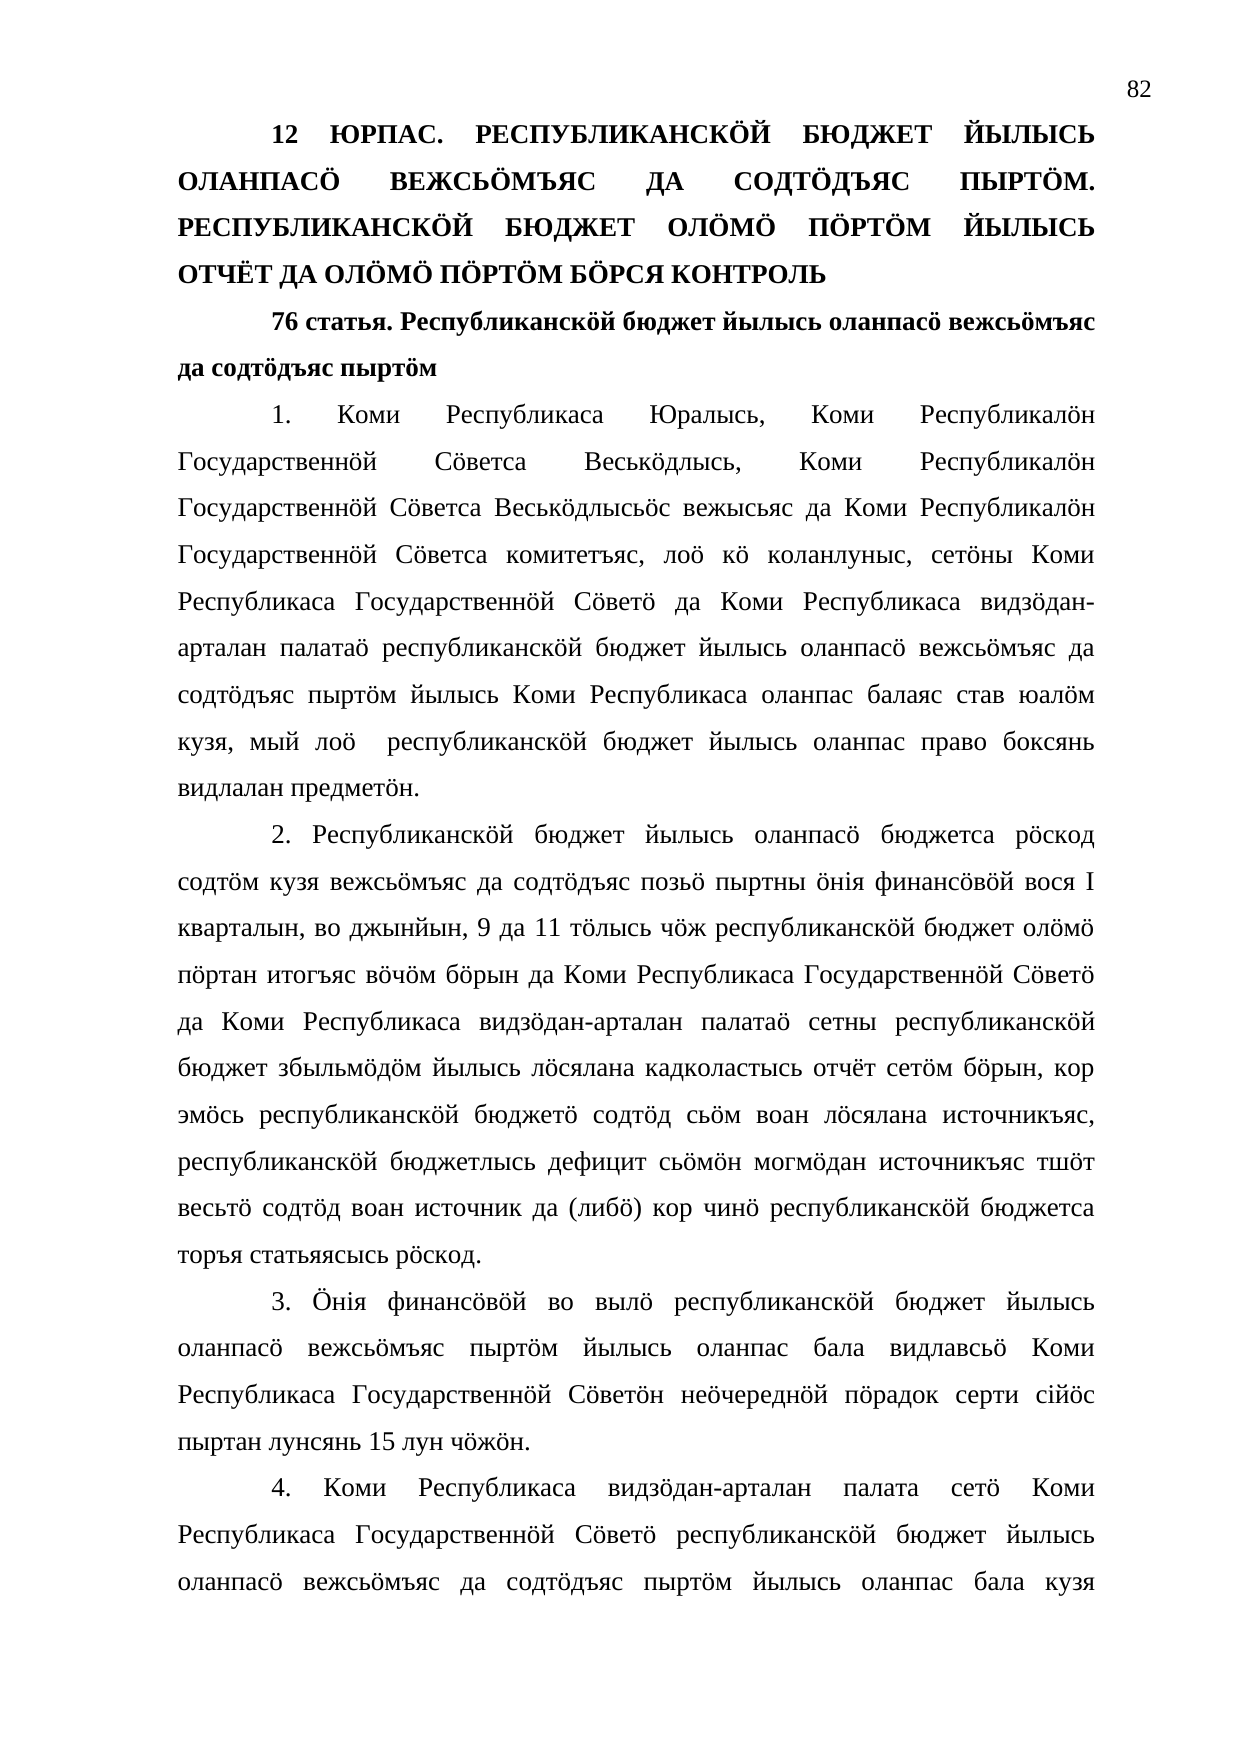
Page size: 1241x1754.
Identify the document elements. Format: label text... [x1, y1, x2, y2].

text 3. Öнія финансöвöй во вылö республиканскöй бюджет йылысь оланпасö вежсьöмъяс пыртöм йылысь оланпас бала видлавсьö Коми Республикаса Государственнöй Сöветöн неöчереднöй пöрадок серти сійöс пыртан лунсянь 15 лун чöжöн. [177, 1285, 1096, 1456]
text 12 ЮРПАС. РЕСПУБЛИКАНСКÖЙ БЮДЖЕТ ЙЫЛЫСЬ ОЛАНПАСÖ ВЕЖСЬÖМЪЯС ДА СОДТÖДЪЯС ПЫРТÖМ. РЕСПУБЛИКАНСКÖЙ БЮДЖЕТ ОЛÖМÖ ПÖРТÖМ ЙЫЛЫСЬ ОТЧЁТ ДА ОЛÖМÖ ПÖРТÖМ БÖРСЯ КОНТРОЛЬ [177, 118, 1096, 289]
text 76 статья. Республиканскöй бюджет йылысь оланпасö вежсьöмъяс да содтöдъяс пыртöм [177, 305, 1096, 383]
text 4. Коми Республикаса видзöдан-арталан палата сетö Коми Республикаса Государственнöй Сöветö республиканскöй бюджет йылысь оланпасö вежсьöмъяс да содтöдъяс пыртöм йылысь оланпас бала кузя [177, 1471, 1096, 1596]
text 1. Коми Республикаса Юралысь, Коми Республикалöн Государственнöй Сöветса Веськöдлысь, Коми Республикалöн Государственнöй Сöветса Веськöдлысьöс вежысьяс да Коми Республикалöн Государственнöй Сöветса комитетъяс, лоö кö коланлуныс, сетöны Коми Республикаса Государственнöй Сöветö да Коми Республикаса видзöдан-арталан палатаö республиканскöй бюджет йылысь оланпасö вежсьöмъяс да содтöдъяс пыртöм йылысь Коми Республикаса оланпас балаяс став юалöм кузя, мый лоö республиканскöй бюджет йылысь оланпас право боксянь видлалан предметöн. [177, 398, 1096, 803]
text 2. Республиканскöй бюджет йылысь оланпасö бюджетса рöскод содтöм кузя вежсьöмъяс да содтöдъяс позьö пыртны öнія финансöвöй вося I кварталын, во джынйын, 9 да 11 тöлысь чöж республиканскöй бюджет олöмö пöртан итогъяс вöчöм бöрын да Коми Республикаса Государственнöй Сöветö да Коми Республикаса видзöдан-арталан палатаö сетны республиканскöй бюджет збыльмöдöм йылысь лöсялана кадколастысь отчёт сетöм бöрын, кор эмöсь республиканскöй бюджетö содтöд сьöм воан лöсялана источникъяс, республиканскöй бюджетлысь дефицит сьöмöн могмöдан источникъяс тшöт весьтö содтöд воан источник да (либö) кор чинö республиканскöй бюджетса торъя статьяясысь рöскод. [177, 818, 1096, 1269]
